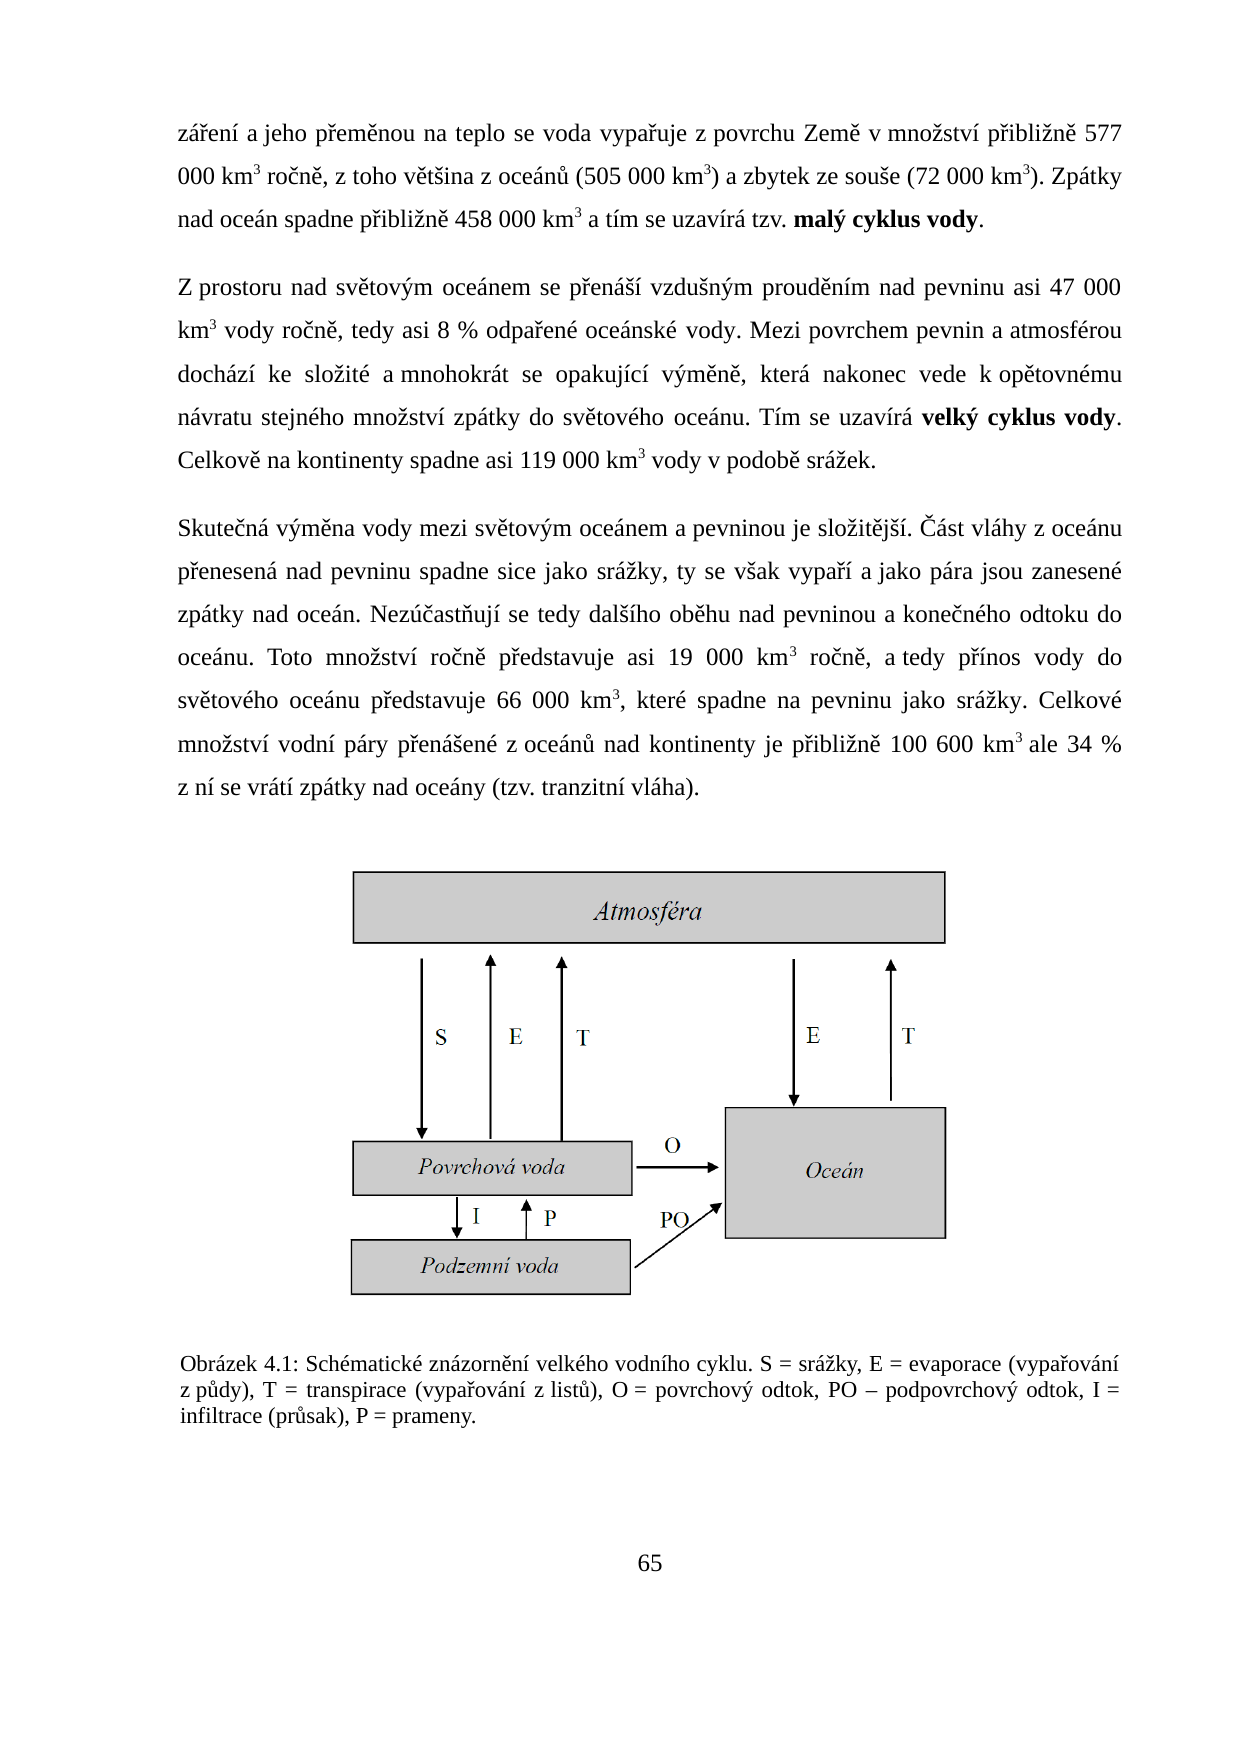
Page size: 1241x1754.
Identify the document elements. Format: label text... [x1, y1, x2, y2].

text Obrázek 4.1: Schématické znázornění velkého vodního cyklu. S = srážky, E = evaporace (vypařování z půdy), T = transpirace (vypařování z listů), O = povrchový odtok, PO – podpovrchový odtok, I = infiltrace (průsak), P = prameny. [180, 1350, 1119, 1429]
text Z prostoru nad světovým oceánem se přenáší vzdušným prouděním nad pevninu asi 47 000 km3 vody ročně, tedy asi 8 % odpařené oceánské vody. Mezi povrchem pevnin a atmosférou dochází ke složité a mnohokrát se opakující výměně, která nakonec vede k opětovnému návratu stejného množství zpátky do světového oceánu. Tím se uzavírá velký cyklus vody. Celkově na kontinenty spadne asi 119 000 km3 vody v podobě srážek. [177, 272, 1122, 474]
text Skutečná výměna vody mezi světovým oceánem a pevninou je složitější. Část vláhy z oceánu přenesená nad pevninu spadne sice jako srážky, ty se však vypaří a jako pára jsou zanesené zpátky nad oceán. Nezúčastňují se tedy dalšího oběhu nad pevninou a konečného odtoku do oceánu. Toto množství ročně představuje asi 19 000 km3 ročně, a tedy přínos vody do světového oceánu představuje 66 000 km3, které spadne na pevninu jako srážky. Celkové množství vodní páry přenášené z oceánů nad kontinenty je přibližně 100 600 km3 ale 34 % z ní se vrátí zpátky nad oceány (tzv. tranzitní vláha). [177, 513, 1122, 801]
picture [348, 865, 951, 1299]
text záření a jeho přeměnou na teplo se voda vypařuje z povrchu Země v množství přibližně 577 000 km3 ročně, z toho většina z oceánů (505 000 km3) a zbytek ze souše (72 000 km3). Zpátky nad oceán spadne přibližně 458 000 km3 a tím se uzavírá tzv. malý cyklus vody. [177, 118, 1122, 233]
